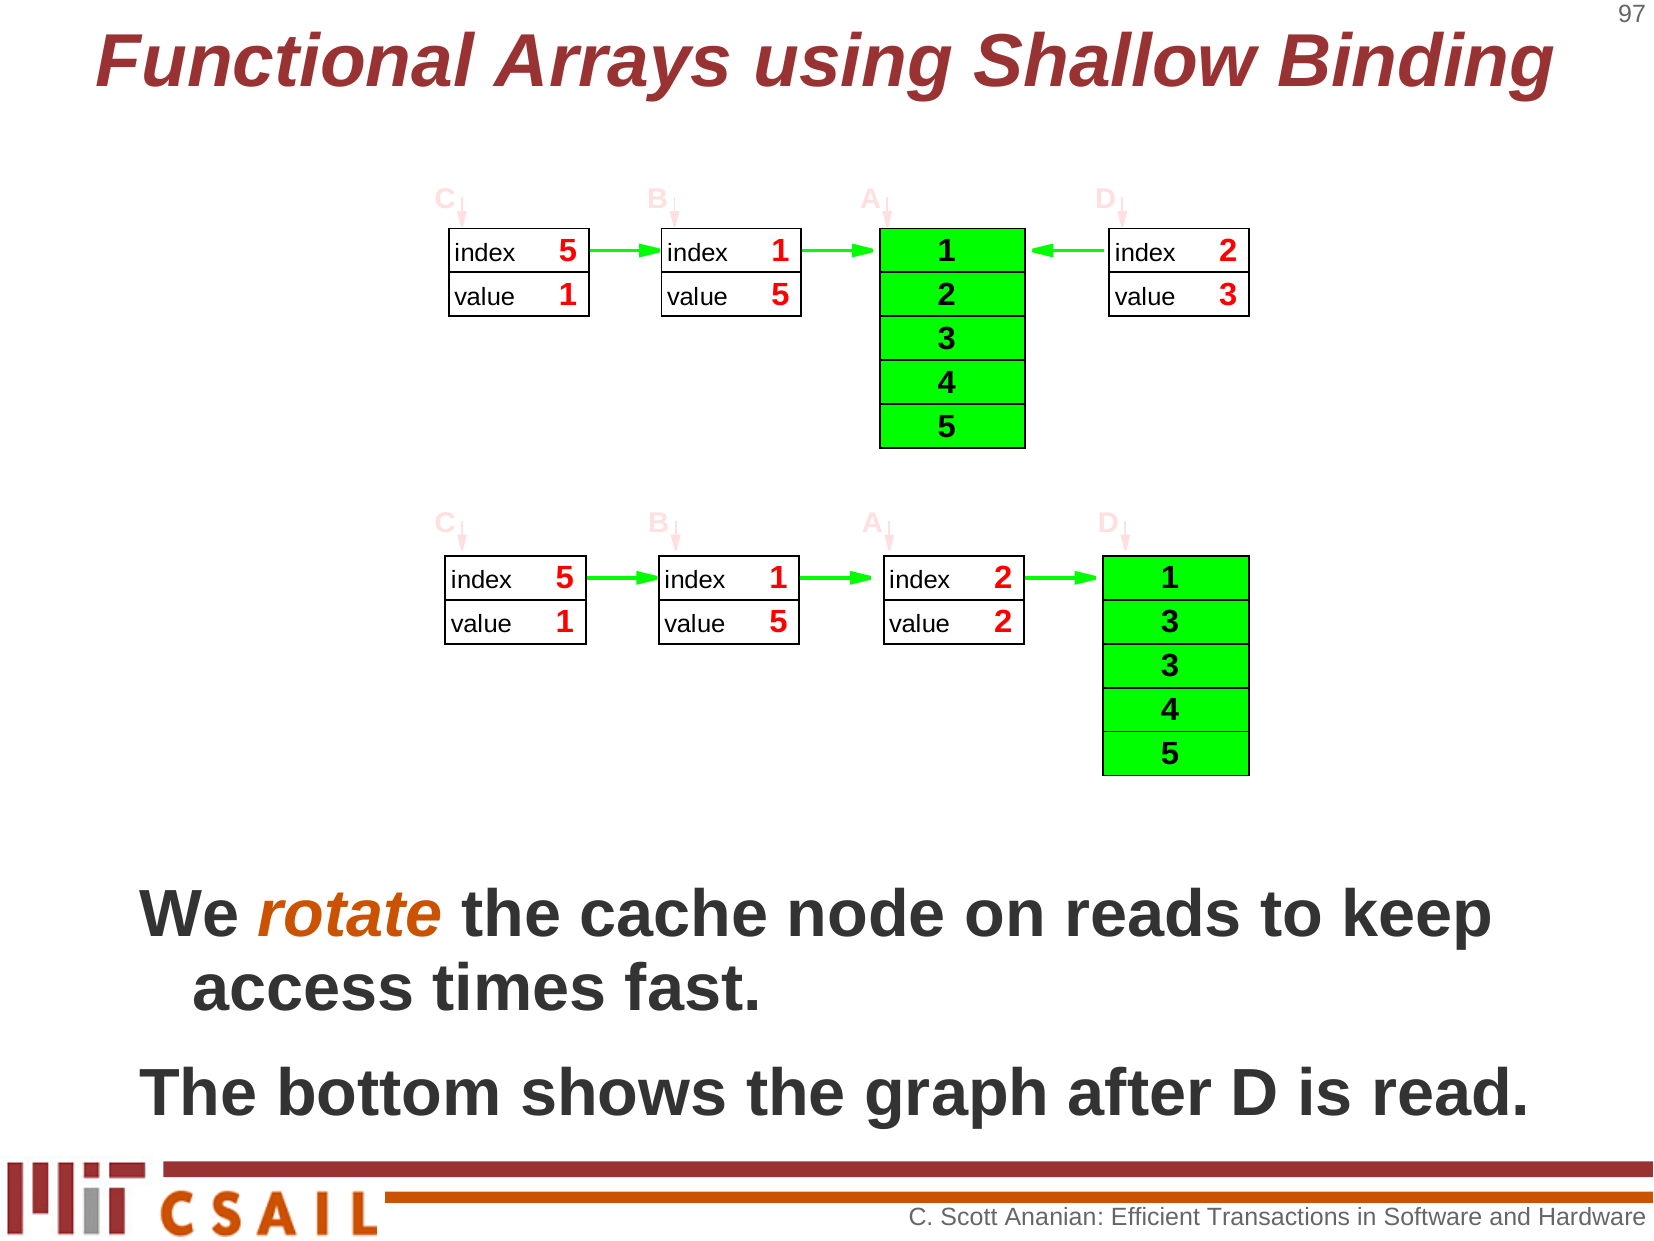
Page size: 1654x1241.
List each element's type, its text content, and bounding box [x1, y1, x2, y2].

picture [0, 1155, 377, 1237]
picture [421, 498, 1278, 804]
picture [421, 175, 1278, 476]
list We rotate the cache node on reads to keep access times fast. The bottom shows the graph after D is read. [121, 875, 1622, 1133]
title Functional Arrays using Shallow Binding [0, 0, 1653, 121]
